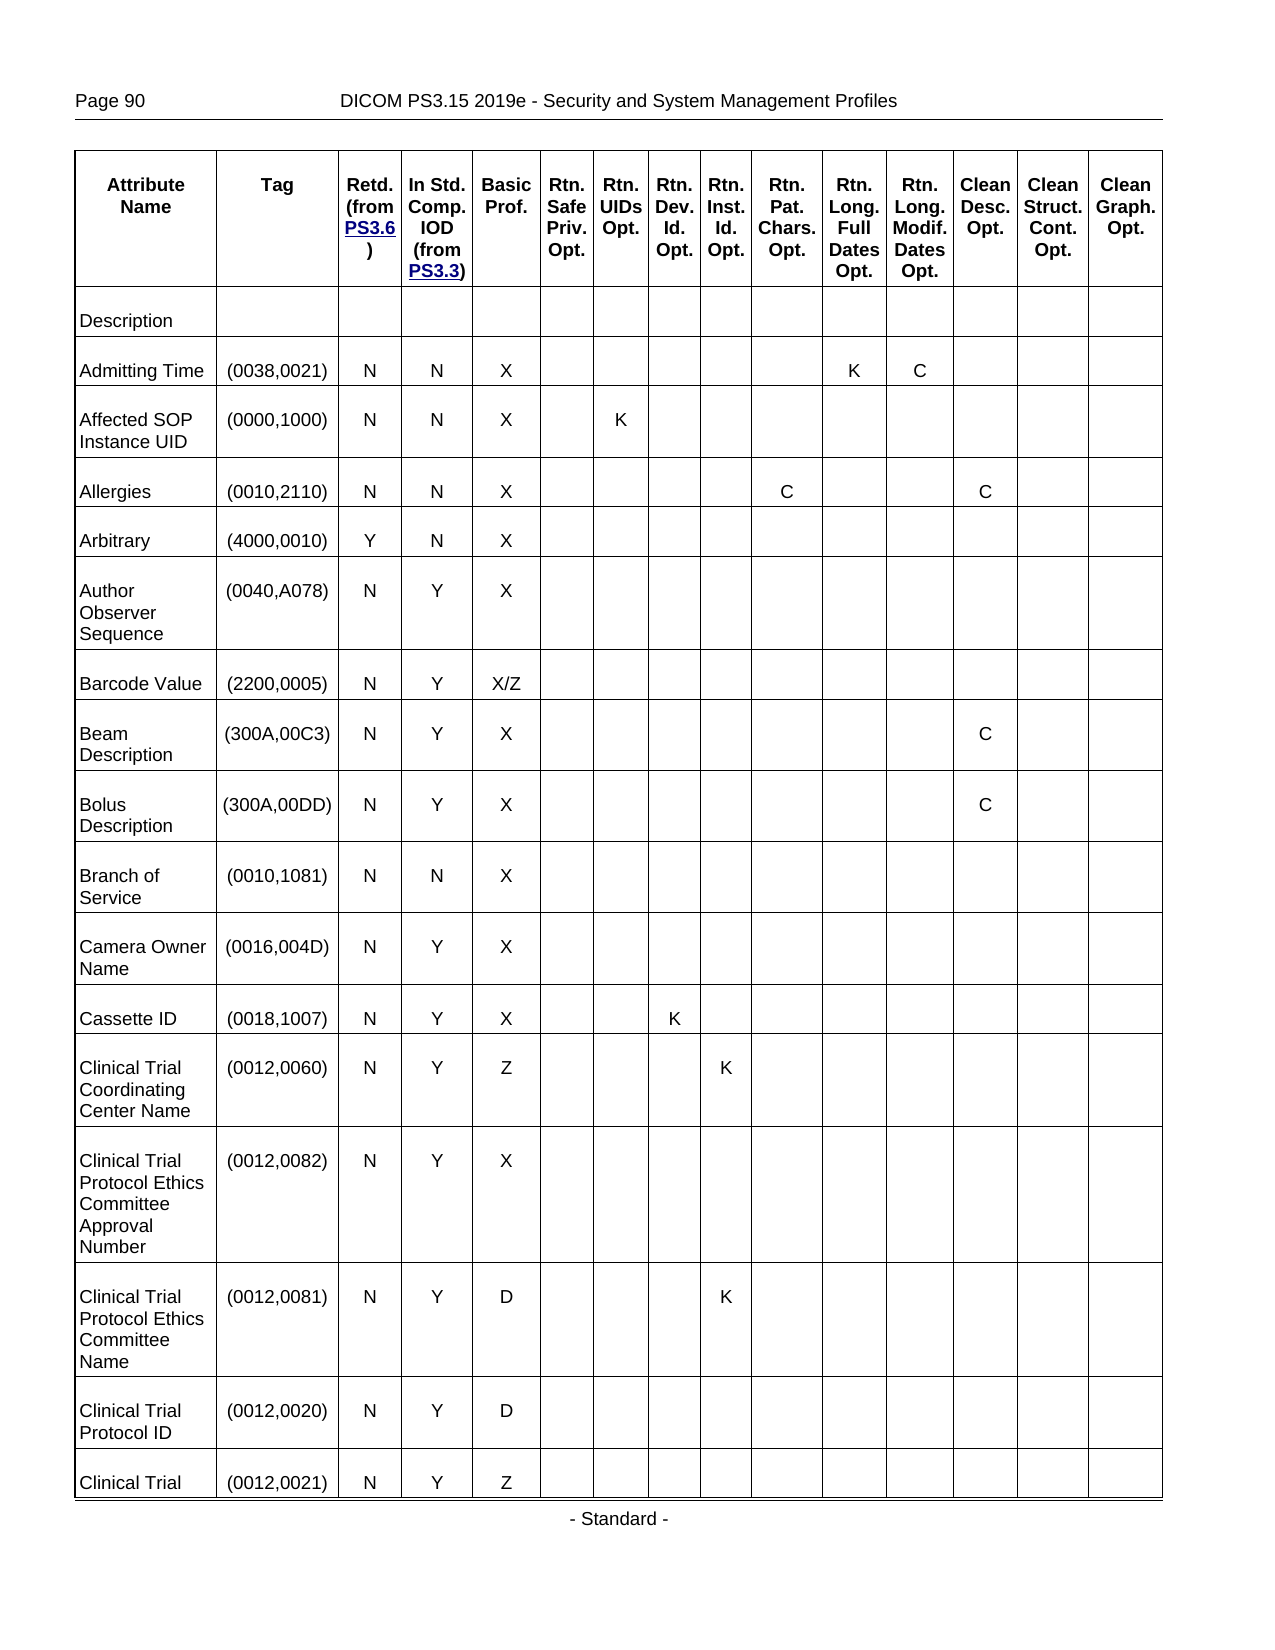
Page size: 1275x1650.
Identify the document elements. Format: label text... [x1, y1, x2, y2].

table_cell [649, 913, 700, 983]
table_cell [954, 1127, 1017, 1262]
table_cell [887, 985, 953, 1033]
table_cell [541, 650, 593, 698]
table_header Rtn. Long. Modif. Dates Opt. [887, 151, 953, 286]
table_cell [541, 1449, 593, 1497]
table_header Rtn. UIDs Opt. [594, 151, 648, 286]
table_cell [1018, 985, 1088, 1033]
table_cell [649, 1449, 700, 1497]
table_cell [752, 507, 822, 556]
table_cell [1089, 1034, 1162, 1126]
table_cell D [473, 1377, 540, 1447]
table_cell N [339, 1034, 401, 1126]
table_cell K [701, 1263, 751, 1376]
table_cell [649, 337, 700, 385]
table_cell C [954, 700, 1017, 770]
table_cell Author Observer Sequence [76, 557, 216, 649]
table_cell [1018, 842, 1088, 912]
table_cell [1018, 913, 1088, 983]
table_cell X [473, 842, 540, 912]
table_cell [1018, 337, 1088, 385]
table_cell [752, 1263, 822, 1376]
table_cell [649, 507, 700, 556]
table_cell X [473, 985, 540, 1033]
table_cell (2200,0005) [217, 650, 338, 698]
table_cell Admitting Time [76, 337, 216, 385]
table_cell Y [402, 700, 472, 770]
table_cell [823, 1263, 886, 1376]
table_header Rtn. Pat. Chars. Opt. [752, 151, 822, 286]
table_cell Description [76, 287, 216, 336]
table_cell [701, 1377, 751, 1447]
table_cell [1018, 557, 1088, 649]
table_cell Y [402, 985, 472, 1033]
table_cell [1089, 913, 1162, 983]
table_cell [541, 337, 593, 385]
table_cell [752, 842, 822, 912]
table_cell X [473, 771, 540, 841]
table_cell Z [473, 1449, 540, 1497]
table_cell (0000,1000) [217, 386, 338, 457]
table_cell Clinical Trial Protocol Ethics Committee Name [76, 1263, 216, 1376]
table_header Tag [217, 151, 338, 286]
table_header Basic Prof. [473, 151, 540, 286]
table_cell N [339, 386, 401, 457]
table_cell (4000,0010) [217, 507, 338, 556]
table_cell X [473, 1127, 540, 1262]
table_cell [887, 287, 953, 336]
table_cell [887, 1263, 953, 1376]
table_cell N [339, 1449, 401, 1497]
table_cell [1089, 337, 1162, 385]
table_cell [701, 913, 751, 983]
table_cell (300A,00DD) [217, 771, 338, 841]
table_cell [541, 1377, 593, 1447]
table_cell N [339, 913, 401, 983]
table_cell [541, 458, 593, 506]
table_cell [954, 1377, 1017, 1447]
table_cell [649, 557, 700, 649]
table_cell [1018, 1034, 1088, 1126]
table_cell [1018, 700, 1088, 770]
table_cell [1018, 771, 1088, 841]
table_cell [701, 287, 751, 336]
table_cell [1089, 1377, 1162, 1447]
table_cell [594, 913, 648, 983]
table_cell Clinical Trial Coordinating Center Name [76, 1034, 216, 1126]
table_cell [1089, 771, 1162, 841]
table_cell Y [339, 507, 401, 556]
table_cell [887, 1449, 953, 1497]
table_cell [752, 700, 822, 770]
table_cell [649, 771, 700, 841]
table_cell [701, 337, 751, 385]
table_cell Clinical Trial [76, 1449, 216, 1497]
table_cell [1089, 507, 1162, 556]
table_cell [823, 1034, 886, 1126]
table_cell [1089, 1127, 1162, 1262]
table_cell [954, 650, 1017, 698]
table_cell [1089, 700, 1162, 770]
table_cell [887, 842, 953, 912]
table_cell [823, 842, 886, 912]
table_cell Cassette ID [76, 985, 216, 1033]
table_cell [701, 985, 751, 1033]
table_cell [402, 287, 472, 336]
table_cell [752, 985, 822, 1033]
table_cell Clinical Trial Protocol ID [76, 1377, 216, 1447]
table_cell [649, 1034, 700, 1126]
table_cell D [473, 1263, 540, 1376]
table_cell (0012,0082) [217, 1127, 338, 1262]
table_cell (0010,2110) [217, 458, 338, 506]
table_cell [954, 386, 1017, 457]
table_cell K [594, 386, 648, 457]
table_cell [541, 700, 593, 770]
table_cell [541, 507, 593, 556]
table_cell [594, 650, 648, 698]
table_cell [594, 337, 648, 385]
table_cell [954, 1263, 1017, 1376]
table_cell [701, 842, 751, 912]
table_cell [1018, 1127, 1088, 1262]
table_cell [649, 1127, 700, 1262]
table_cell Allergies [76, 458, 216, 506]
table_cell [1089, 1263, 1162, 1376]
table_cell X [473, 700, 540, 770]
table_cell [823, 650, 886, 698]
table_cell (300A,00C3) [217, 700, 338, 770]
table_cell [649, 1377, 700, 1447]
table_cell [541, 287, 593, 336]
table_cell [954, 337, 1017, 385]
table_cell X [473, 458, 540, 506]
table_cell [1018, 287, 1088, 336]
table_header Rtn. Dev. Id. Opt. [649, 151, 700, 286]
table_cell [887, 700, 953, 770]
table_cell [649, 287, 700, 336]
table_cell [541, 1127, 593, 1262]
table_cell [541, 1263, 593, 1376]
table_cell [594, 557, 648, 649]
table_cell [1018, 1263, 1088, 1376]
table_cell [649, 458, 700, 506]
table_cell [594, 1377, 648, 1447]
table_cell [954, 842, 1017, 912]
table_cell C [752, 458, 822, 506]
table_cell X [473, 913, 540, 983]
table_cell [1089, 386, 1162, 457]
table_cell (0010,1081) [217, 842, 338, 912]
table_cell N [339, 650, 401, 698]
table_cell (0012,0020) [217, 1377, 338, 1447]
table_cell N [339, 557, 401, 649]
table_cell [1089, 287, 1162, 336]
table_cell Y [402, 1034, 472, 1126]
table_cell [954, 985, 1017, 1033]
table_cell Y [402, 771, 472, 841]
table_cell [887, 1034, 953, 1126]
table_cell (0012,0021) [217, 1449, 338, 1497]
table_cell K [823, 337, 886, 385]
table_cell [887, 913, 953, 983]
table_cell Branch of Service [76, 842, 216, 912]
table_cell X [473, 337, 540, 385]
table_cell [954, 507, 1017, 556]
table_cell Bolus Description [76, 771, 216, 841]
table_cell [1018, 458, 1088, 506]
table_header Retd. (from PS3.6) [339, 151, 401, 286]
table_cell [541, 557, 593, 649]
table_cell [887, 771, 953, 841]
table_cell Arbitrary [76, 507, 216, 556]
table_header Clean Desc. Opt. [954, 151, 1017, 286]
table_cell X/Z [473, 650, 540, 698]
table_cell [887, 1127, 953, 1262]
table_cell Y [402, 913, 472, 983]
table_cell [954, 1034, 1017, 1126]
table_cell N [339, 700, 401, 770]
table_cell [752, 1449, 822, 1497]
table_cell [823, 1377, 886, 1447]
table_cell [752, 650, 822, 698]
table_cell [887, 507, 953, 556]
table_cell N [402, 386, 472, 457]
table_cell [594, 1263, 648, 1376]
table_cell Y [402, 1127, 472, 1262]
table_cell [752, 1034, 822, 1126]
table_cell [1018, 386, 1088, 457]
table_cell [823, 458, 886, 506]
table_cell [541, 771, 593, 841]
table_cell Camera Owner Name [76, 913, 216, 983]
table_cell (0012,0081) [217, 1263, 338, 1376]
table_cell [752, 1377, 822, 1447]
table_cell (0018,1007) [217, 985, 338, 1033]
table_cell Y [402, 1449, 472, 1497]
table_cell [594, 771, 648, 841]
table_cell [954, 557, 1017, 649]
table_header Rtn. Safe Priv. Opt. [541, 151, 593, 286]
table_cell C [887, 337, 953, 385]
table_cell [1089, 557, 1162, 649]
table_cell [1018, 650, 1088, 698]
table_cell X [473, 557, 540, 649]
table_cell [701, 1449, 751, 1497]
table_cell [594, 507, 648, 556]
table_header Clean Struct. Cont. Opt. [1018, 151, 1088, 286]
table_cell N [339, 458, 401, 506]
table_cell (0038,0021) [217, 337, 338, 385]
table_cell [887, 1377, 953, 1447]
table_cell [752, 287, 822, 336]
table_cell [594, 1034, 648, 1126]
table_cell [954, 913, 1017, 983]
table_cell [823, 287, 886, 336]
table_header Attribute Name [76, 151, 216, 286]
table_cell [823, 700, 886, 770]
table_cell [701, 507, 751, 556]
table_cell (0012,0060) [217, 1034, 338, 1126]
table_cell N [402, 458, 472, 506]
table_header Clean Graph. Opt. [1089, 151, 1162, 286]
table_cell N [402, 337, 472, 385]
table_cell K [649, 985, 700, 1033]
table_cell [752, 386, 822, 457]
table_cell X [473, 507, 540, 556]
table_cell [701, 700, 751, 770]
table_cell [541, 985, 593, 1033]
table_cell (0040,A078) [217, 557, 338, 649]
table_cell Affected SOP Instance UID [76, 386, 216, 457]
table_cell [649, 650, 700, 698]
table_cell [823, 1127, 886, 1262]
table_cell [594, 700, 648, 770]
table_cell [701, 650, 751, 698]
table_cell N [339, 771, 401, 841]
table_cell [649, 1263, 700, 1376]
table_cell [594, 1127, 648, 1262]
table_cell [823, 913, 886, 983]
table_cell [701, 771, 751, 841]
table_cell [701, 386, 751, 457]
table_cell [823, 557, 886, 649]
table_cell [1018, 507, 1088, 556]
table_cell [823, 1449, 886, 1497]
table_cell Beam Description [76, 700, 216, 770]
table_cell Y [402, 1377, 472, 1447]
table_cell Z [473, 1034, 540, 1126]
table_cell [887, 386, 953, 457]
table_cell X [473, 386, 540, 457]
table_cell K [701, 1034, 751, 1126]
table_cell N [402, 507, 472, 556]
table_cell [541, 842, 593, 912]
table_cell [887, 557, 953, 649]
table_cell [887, 650, 953, 698]
table_cell N [402, 842, 472, 912]
table_cell [473, 287, 540, 336]
table_header In Std. Comp. IOD (from PS3.3) [402, 151, 472, 286]
table_cell [594, 842, 648, 912]
table_cell [1089, 985, 1162, 1033]
table_cell Y [402, 650, 472, 698]
table_cell [1018, 1377, 1088, 1447]
table_cell [594, 985, 648, 1033]
table_cell N [339, 985, 401, 1033]
table_cell C [954, 771, 1017, 841]
table_cell [541, 1034, 593, 1126]
table_cell [701, 557, 751, 649]
table_cell [954, 1449, 1017, 1497]
table_cell [752, 913, 822, 983]
table_cell (0016,004D) [217, 913, 338, 983]
table_cell [752, 337, 822, 385]
table_cell [594, 287, 648, 336]
table_cell [823, 386, 886, 457]
table_cell [1089, 1449, 1162, 1497]
table_cell [1018, 1449, 1088, 1497]
table_cell N [339, 1127, 401, 1262]
table_cell [752, 771, 822, 841]
table_cell [1089, 842, 1162, 912]
table_cell C [954, 458, 1017, 506]
table_cell [701, 1127, 751, 1262]
table_cell N [339, 337, 401, 385]
table_cell N [339, 1263, 401, 1376]
table_cell [649, 700, 700, 770]
table_cell [752, 1127, 822, 1262]
table_cell [1089, 458, 1162, 506]
table_cell [649, 842, 700, 912]
table_cell [887, 458, 953, 506]
table_cell Y [402, 557, 472, 649]
table_cell [823, 985, 886, 1033]
table_header Rtn. Long. Full Dates Opt. [823, 151, 886, 286]
table_cell Y [402, 1263, 472, 1376]
table_cell Barcode Value [76, 650, 216, 698]
table_cell [823, 771, 886, 841]
table_cell N [339, 842, 401, 912]
table_cell [1089, 650, 1162, 698]
table_cell [954, 287, 1017, 336]
table_cell [649, 386, 700, 457]
table_cell N [339, 1377, 401, 1447]
table_header Rtn. Inst. Id. Opt. [701, 151, 751, 286]
table_cell [217, 287, 338, 336]
table_cell Clinical Trial Protocol Ethics Committee Approval Number [76, 1127, 216, 1262]
table_cell [823, 507, 886, 556]
table_cell [752, 557, 822, 649]
table_cell [541, 913, 593, 983]
table_cell [541, 386, 593, 457]
table_cell [701, 458, 751, 506]
table_cell [339, 287, 401, 336]
table_cell [594, 1449, 648, 1497]
table_cell [594, 458, 648, 506]
